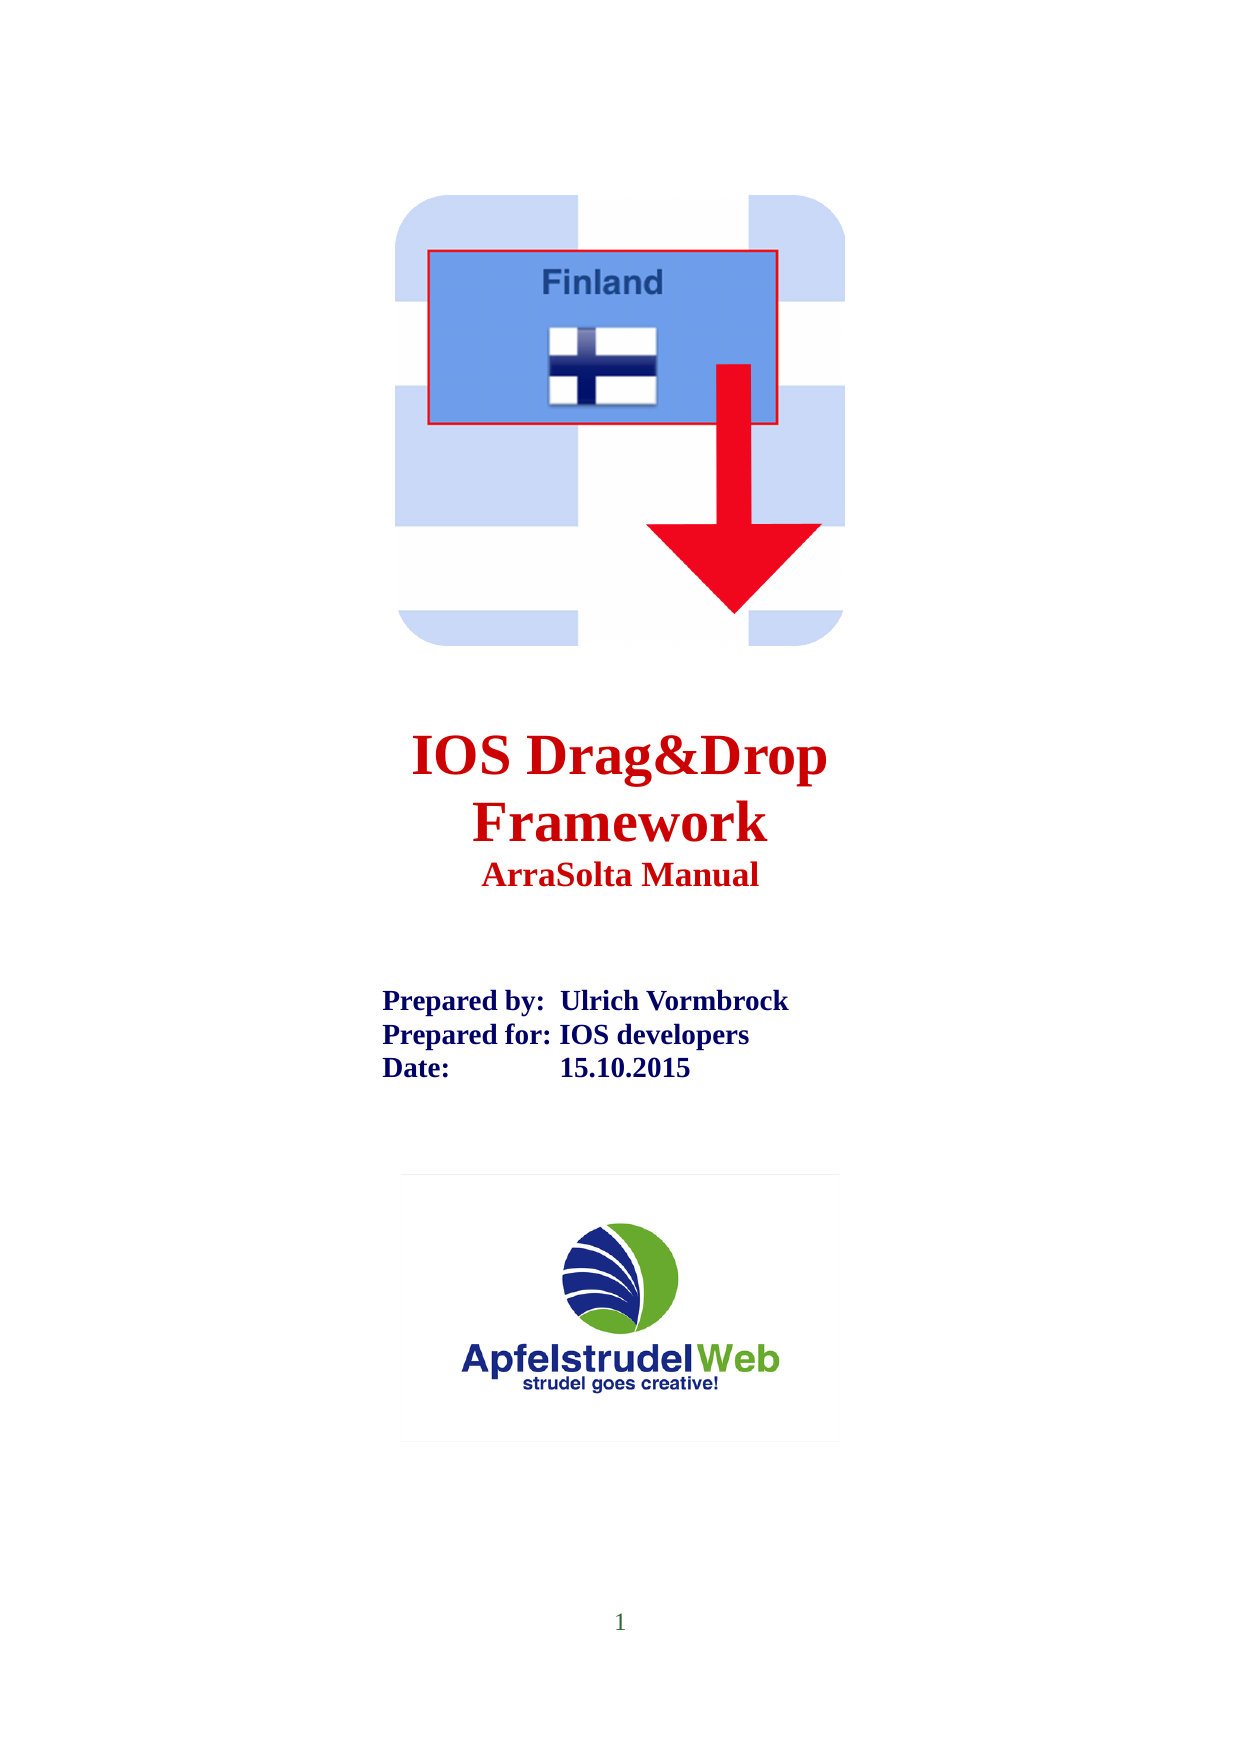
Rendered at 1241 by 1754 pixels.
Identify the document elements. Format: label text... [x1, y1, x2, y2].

text Prepared by: Ulrich Vormbrock [382, 983, 858, 1017]
text IOS Drag&Drop Framework ArraSolta Manual [298, 719, 942, 894]
picture [400, 1174, 840, 1442]
text Prepared for: IOS developers Date: 15.10.2015 [382, 1017, 858, 1084]
picture [395, 195, 845, 646]
